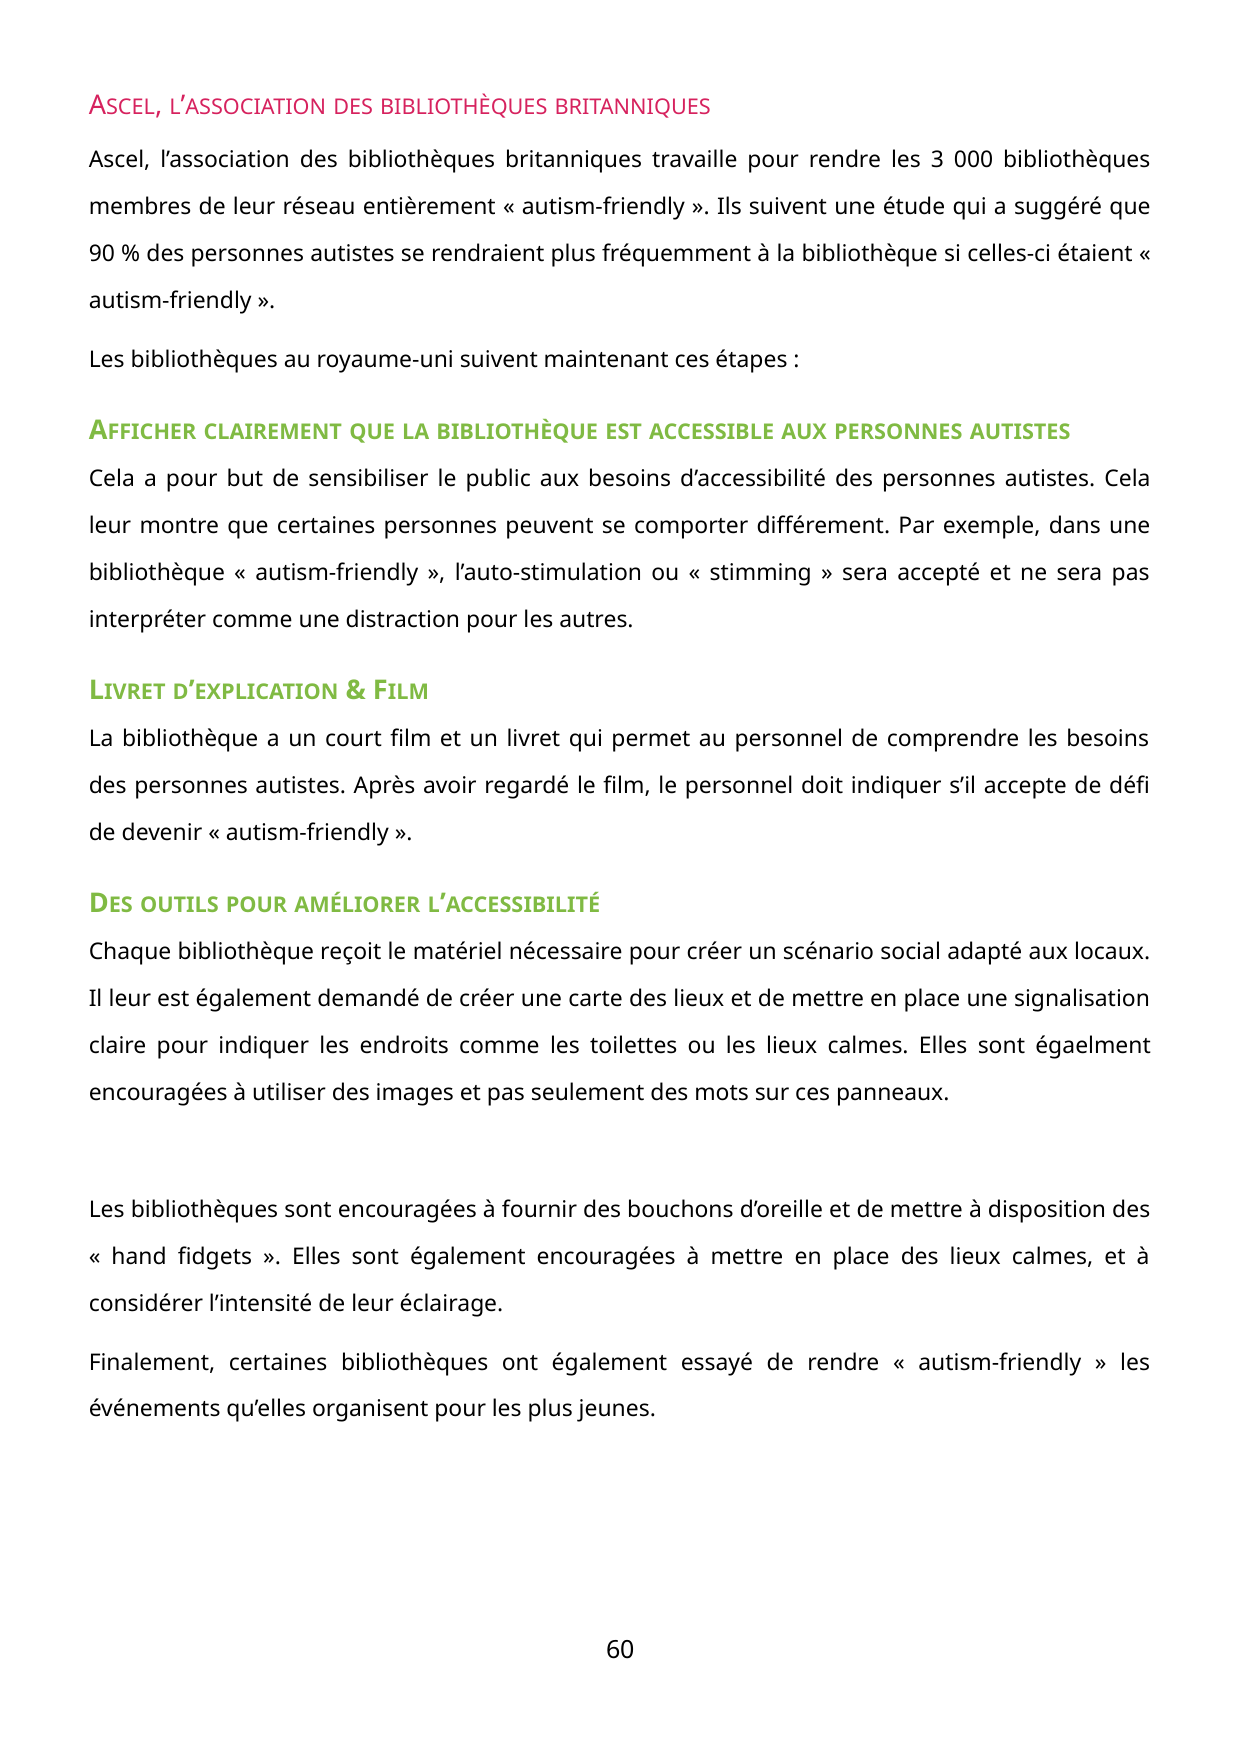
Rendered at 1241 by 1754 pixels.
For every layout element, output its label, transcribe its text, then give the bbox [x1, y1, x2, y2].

text Les bibliothèques au royaume-uni suivent maintenant ces étapes : [88, 343, 1152, 374]
subtitle Ascel, l’association des bibliothèques britanniques [88, 86, 1152, 122]
text Les bibliothèques sont encouragées à fournir des bouchons d’oreille et de mettre à disposition des « hand fidgets ». Elles sont également encouragées à mettre en place des lieux calmes, et à considérer l’intensité de leur éclairage. [88, 1193, 1152, 1318]
text Cela a pour but de sensibiliser le public aux besoins d’accessibilité des personnes autistes. Cela leur montre que certaines personnes peuvent se comporter différement. Par exemple, dans une bibliothèque « autism-friendly », l’auto-stimulation ou « stimming » sera accepté et ne sera pas interpréter comme une distraction pour les autres. [88, 462, 1152, 634]
subtitle Afficher clairement que la bibliothèque est accessible aux personnes autistes [88, 410, 1152, 447]
subtitle Des outils pour améliorer l’accessibilité [88, 883, 1152, 920]
text Finalement, certaines bibliothèques ont également essayé de rendre « autism-friendly » les événements qu’elles organisent pour les plus jeunes. [88, 1345, 1152, 1423]
text La bibliothèque a un court film et un livret qui permet au personnel de comprendre les besoins des personnes autistes. Après avoir regardé le film, le personnel doit indiquer s’il accepte de défi de devenir « autism-friendly ». [88, 722, 1152, 847]
subtitle Livret d’explication & Film [88, 670, 1152, 707]
text Chaque bibliothèque reçoit le matériel nécessaire pour créer un scénario social adapté aux locaux. Il leur est également demandé de créer une carte des lieux et de mettre en place une signalisation claire pour indiquer les endroits comme les toilettes ou les lieux calmes. Elles sont égaelment encouragées à utiliser des images et pas seulement des mots sur ces panneaux. [88, 935, 1152, 1107]
text Ascel, l’association des bibliothèques britanniques travaille pour rendre les 3 000 bibliothèques membres de leur réseau entièrement « autism-friendly ». Ils suivent une étude qui a suggéré que 90 % des personnes autistes se rendraient plus fréquemment à la bibliothèque si celles-ci étaient « autism-friendly ». [88, 143, 1152, 315]
